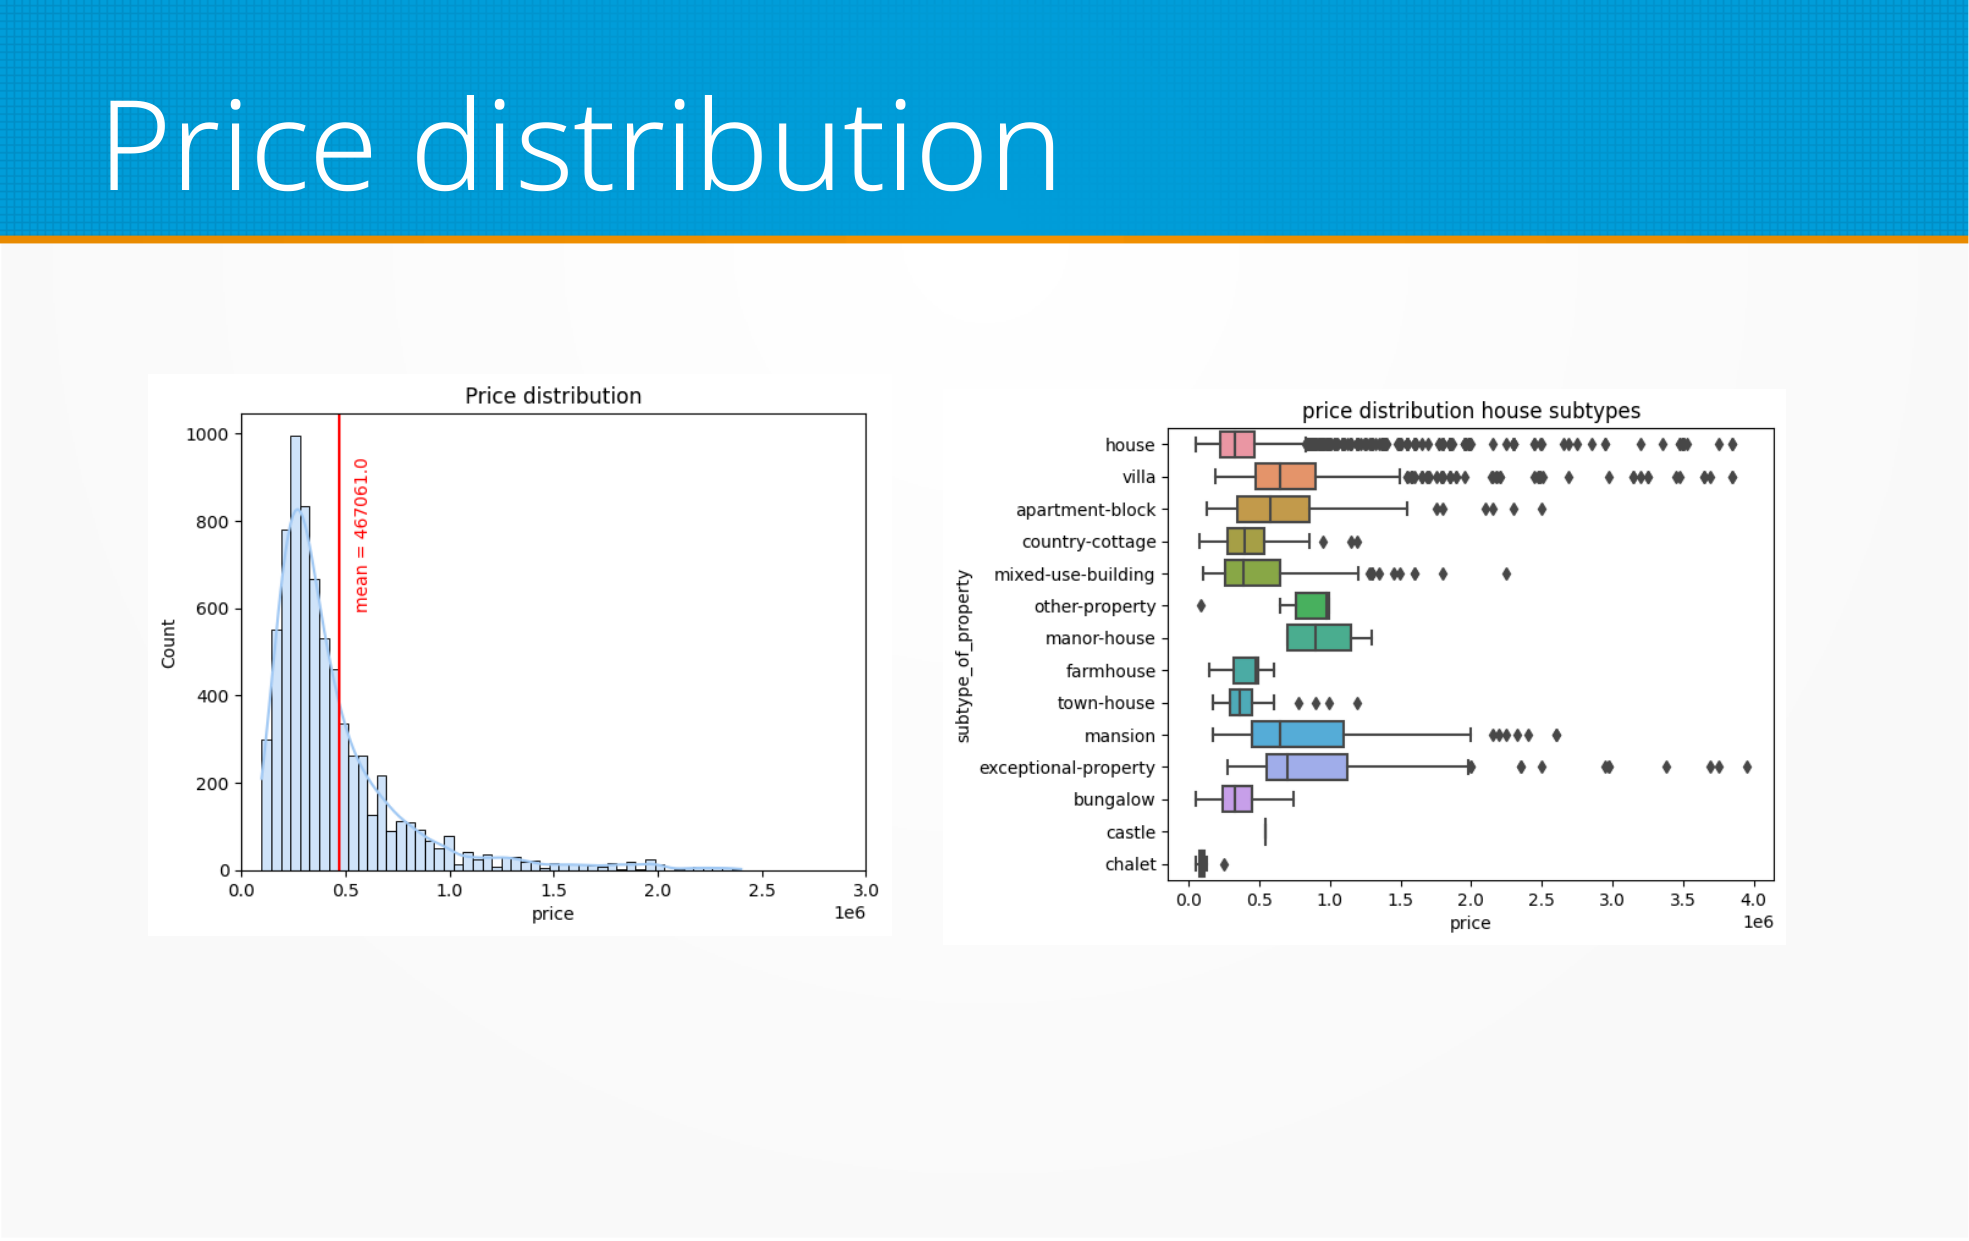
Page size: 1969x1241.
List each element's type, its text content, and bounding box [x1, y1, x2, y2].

picture [0, 236, 1969, 1241]
title Price distribution [98, 19, 1870, 227]
